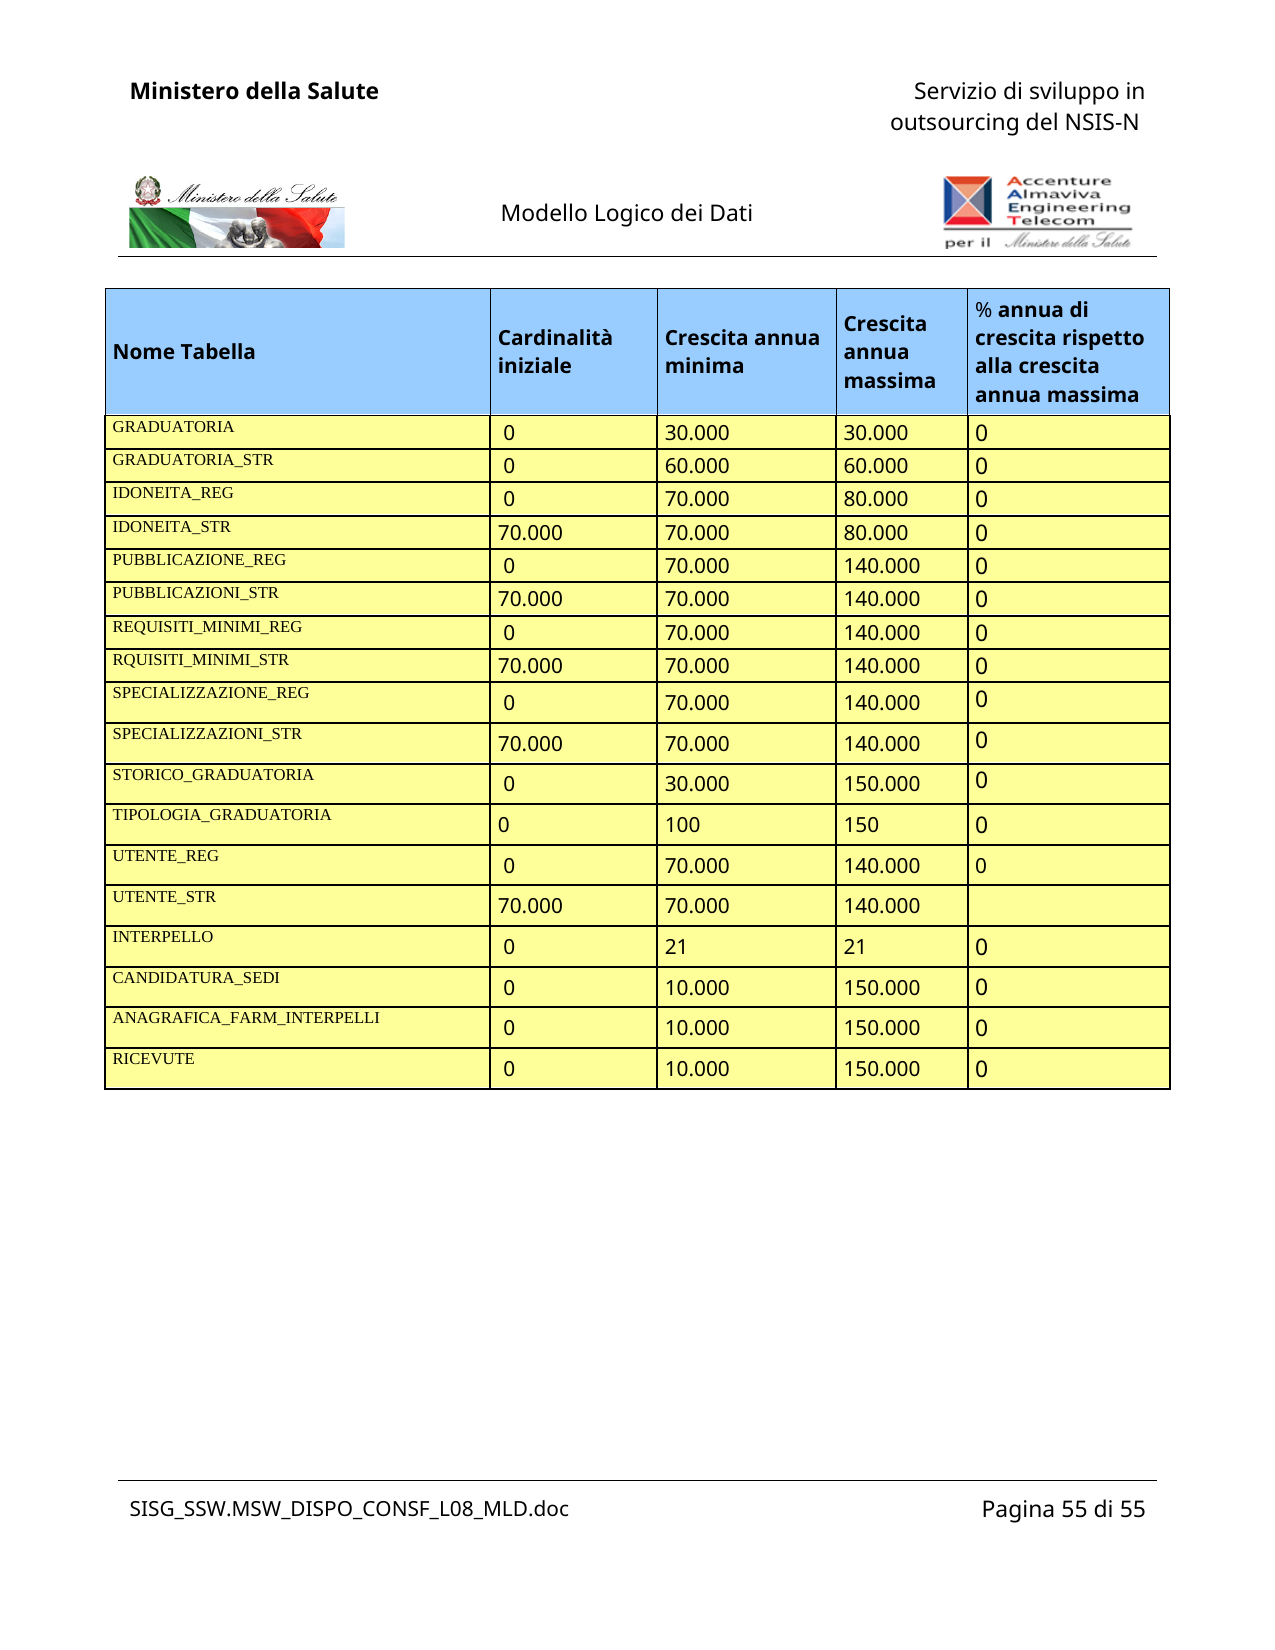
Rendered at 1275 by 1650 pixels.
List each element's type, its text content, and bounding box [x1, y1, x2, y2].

table_cell 70.000 [658, 724, 835, 762]
table_cell 0 [491, 550, 656, 581]
table_cell 0 [969, 517, 1169, 548]
table_cell 0 [969, 805, 1169, 844]
table_cell 70.000 [658, 650, 835, 681]
table_cell IDONEITA_STR [106, 517, 489, 548]
table_cell 0 [491, 483, 656, 514]
table_cell 0 [969, 968, 1169, 1006]
table_cell 0 [491, 450, 656, 481]
table_cell 100 [658, 805, 835, 844]
table_cell PUBBLICAZIONI_STR [106, 583, 489, 614]
table_cell 10.000 [658, 1008, 835, 1047]
table_cell 0 [491, 765, 656, 803]
table_cell 10.000 [658, 968, 835, 1006]
table_cell 0 [969, 617, 1169, 648]
table_cell IDONEITA_REG [106, 483, 489, 514]
table_cell 0 [491, 846, 656, 884]
table_cell 0 [969, 550, 1169, 581]
table_cell 30.000 [658, 416, 835, 448]
table_cell 0 [969, 765, 1169, 803]
table_cell 10.000 [658, 1049, 835, 1087]
table_cell 0 [491, 1008, 656, 1047]
table_cell 0 [491, 416, 656, 448]
table_cell SPECIALIZZAZIONI_STR [106, 724, 489, 762]
table_cell 0 [491, 1049, 656, 1087]
table_cell 30.000 [837, 416, 967, 448]
table_cell UTENTE_STR [106, 886, 489, 925]
table_header Nome Tabella [106, 289, 490, 414]
table_cell 80.000 [837, 517, 967, 548]
table_cell 0 [969, 650, 1169, 681]
table_cell 70.000 [491, 583, 656, 614]
table_cell TIPOLOGIA_GRADUATORIA [106, 805, 489, 844]
table_cell 140.000 [837, 650, 967, 681]
table_cell 0 [969, 683, 1169, 722]
table_cell 21 [658, 927, 835, 966]
table_cell 140.000 [837, 886, 967, 925]
table_cell 60.000 [837, 450, 967, 481]
table_cell REQUISITI_MINIMI_REG [106, 617, 489, 648]
table_cell RICEVUTE [106, 1049, 489, 1087]
table_cell 150.000 [837, 1049, 967, 1087]
table_cell 80.000 [837, 483, 967, 514]
table_cell 140.000 [837, 550, 967, 581]
table_cell 140.000 [837, 683, 967, 722]
table_cell 0 [969, 450, 1169, 481]
table_cell GRADUATORIA [106, 416, 489, 448]
table_cell ANAGRAFICA_FARM_INTERPELLI [106, 1008, 489, 1047]
table_cell [969, 886, 1169, 925]
table_cell 70.000 [658, 483, 835, 514]
table_cell 0 [491, 927, 656, 966]
table_cell GRADUATORIA_STR [106, 450, 489, 481]
table_cell 0 [969, 1049, 1169, 1087]
table_cell 60.000 [658, 450, 835, 481]
table_cell CANDIDATURA_SEDI [106, 968, 489, 1006]
table_header Cardinalità iniziale [491, 289, 657, 414]
table_cell 140.000 [837, 583, 967, 614]
table_cell 0 [969, 724, 1169, 762]
table_cell 150.000 [837, 968, 967, 1006]
table_cell 150.000 [837, 1008, 967, 1047]
table_cell 70.000 [491, 886, 656, 925]
table_cell UTENTE_REG [106, 846, 489, 884]
table_cell SPECIALIZZAZIONE_REG [106, 683, 489, 722]
table_cell 0 [969, 483, 1169, 514]
table_cell 70.000 [491, 517, 656, 548]
table_cell 140.000 [837, 617, 967, 648]
table_cell 0 [969, 416, 1169, 448]
table_cell 0 [491, 683, 656, 722]
table_cell 0 [969, 846, 1169, 884]
table_cell 0 [491, 968, 656, 1006]
table_cell 70.000 [658, 886, 835, 925]
table_cell 70.000 [491, 650, 656, 681]
table_cell 70.000 [658, 846, 835, 884]
table_cell 0 [969, 1008, 1169, 1047]
table_header % annua di crescita rispetto alla crescita annua massima [968, 289, 1169, 414]
table_cell STORICO_GRADUATORIA [106, 765, 489, 803]
table_cell 0 [969, 583, 1169, 614]
table_header Crescita annua minima [658, 289, 836, 414]
table_cell INTERPELLO [106, 927, 489, 966]
table_cell 140.000 [837, 846, 967, 884]
table_cell PUBBLICAZIONE_REG [106, 550, 489, 581]
table_cell RQUISITI_MINIMI_STR [106, 650, 489, 681]
table_header Crescita annua massima [837, 289, 967, 414]
table_cell 70.000 [658, 517, 835, 548]
table_cell 70.000 [491, 724, 656, 762]
table_cell 30.000 [658, 765, 835, 803]
table_cell 21 [837, 927, 967, 966]
table_cell 0 [491, 805, 656, 844]
table_cell 150.000 [837, 765, 967, 803]
table_cell 70.000 [658, 583, 835, 614]
table_cell 70.000 [658, 550, 835, 581]
table_cell 70.000 [658, 617, 835, 648]
table_cell 0 [491, 617, 656, 648]
table_cell 0 [969, 927, 1169, 966]
table_cell 70.000 [658, 683, 835, 722]
table_cell 140.000 [837, 724, 967, 762]
table_cell 150 [837, 805, 967, 844]
